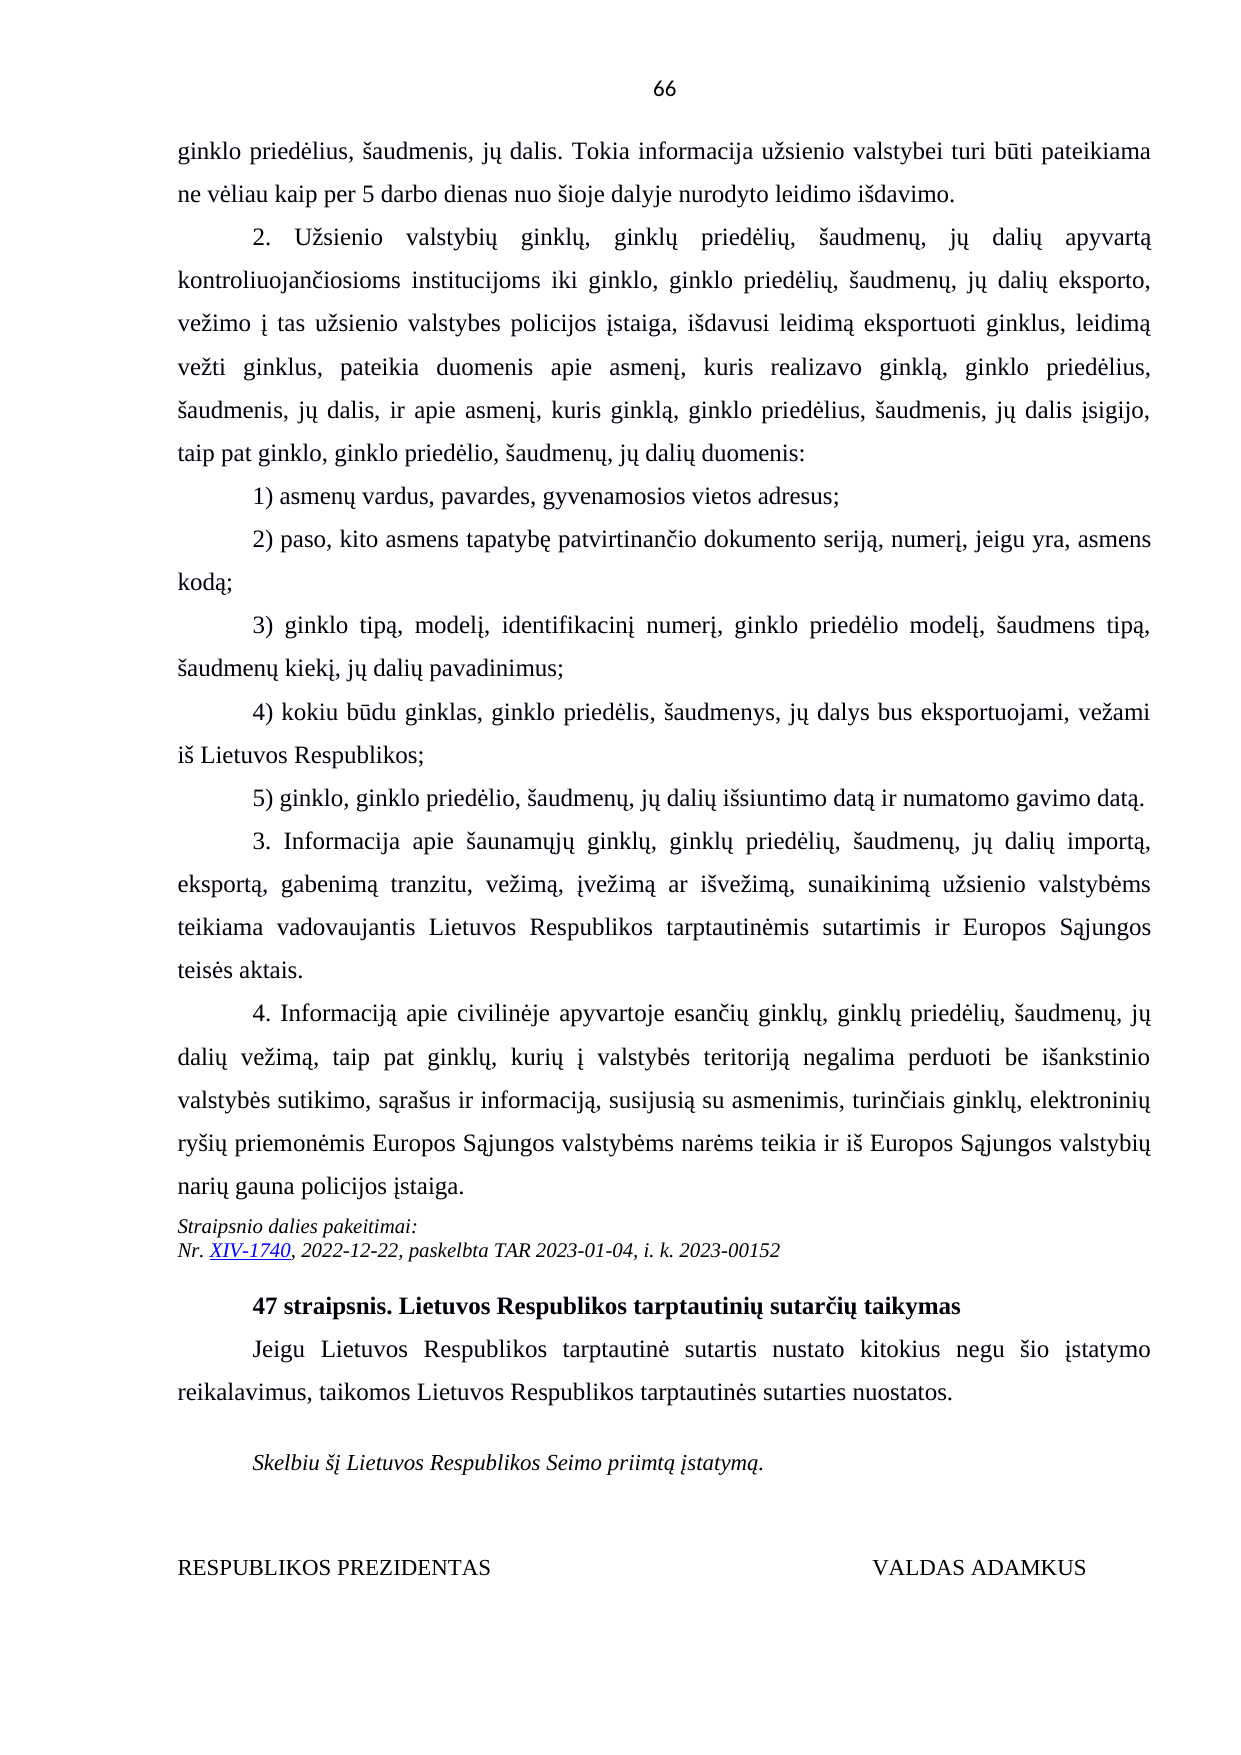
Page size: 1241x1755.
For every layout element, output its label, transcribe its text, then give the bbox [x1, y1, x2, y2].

text 5) ginklo, ginklo priedėlio, šaudmenų, jų dalių išsiuntimo datą ir numatomo gavimo datą. [177, 783, 1152, 812]
text 4) kokiu būdu ginklas, ginklo priedėlis, šaudmenys, jų dalys bus eksportuojami, vežami iš Lietuvos Respublikos; [177, 697, 1152, 768]
text Nr. XIV-1740, 2022-12-22, paskelbta TAR 2023-01-04, i. k. 2023-00152 [177, 1238, 1152, 1262]
text 3) ginklo tipą, modelį, identifikacinį numerį, ginklo priedėlio modelį, šaudmens tipą, šaudmenų kiekį, jų dalių pavadinimus; [177, 610, 1152, 682]
text 4. Informaciją apie civilinėje apyvartoje esančių ginklų, ginklų priedėlių, šaudmenų, jų dalių vežimą, taip pat ginklų, kurių į valstybės teritoriją negalima perduoti be išankstinio valstybės sutikimo, sąrašus ir informaciją, susijusią su asmenimis, turinčiais ginklų, elektroninių ryšių priemonėmis Europos Sąjungos valstybėms narėms teikia ir iš Europos Sąjungos valstybių narių gauna policijos įstaiga. [177, 998, 1152, 1200]
text Skelbiu šį Lietuvos Respublikos Seimo priimtą įstatymą. [177, 1449, 1152, 1475]
text 2) paso, kito asmens tapatybę patvirtinančio dokumento seriją, numerį, jeigu yra, asmens kodą; [177, 524, 1152, 596]
text 2. Užsienio valstybių ginklų, ginklų priedėlių, šaudmenų, jų dalių apyvartą kontroliuojančiosioms institucijoms iki ginklo, ginklo priedėlių, šaudmenų, jų dalių eksporto, vežimo į tas užsienio valstybes policijos įstaiga, išdavusi leidimą eksportuoti ginklus, leidimą vežti ginklus, pateikia duomenis apie asmenį, kuris realizavo ginklą, ginklo priedėlius, šaudmenis, jų dalis, ir apie asmenį, kuris ginklą, ginklo priedėlius, šaudmenis, jų dalis įsigijo, taip pat ginklo, ginklo priedėlio, šaudmenų, jų dalių duomenis: [177, 222, 1152, 467]
text 1) asmenų vardus, pavardes, gyvenamosios vietos adresus; [177, 481, 1152, 510]
text Straipsnio dalies pakeitimai: [177, 1214, 1152, 1238]
text 47 straipsnis. Lietuvos Respublikos tarptautinių sutarčių taikymas [177, 1291, 1152, 1320]
text 3. Informacija apie šaunamųjų ginklų, ginklų priedėlių, šaudmenų, jų dalių importą, eksportą, gabenimą tranzitu, vežimą, įvežimą ar išvežimą, sunaikinimą užsienio valstybėms teikiama vadovaujantis Lietuvos Respublikos tarptautinėmis sutartimis ir Europos Sąjungos teisės aktais. [177, 826, 1152, 984]
text ginklo priedėlius, šaudmenis, jų dalis. Tokia informacija užsienio valstybei turi būti pateikiama ne vėliau kaip per 5 darbo dienas nuo šioje dalyje nurodyto leidimo išdavimo. [177, 136, 1152, 208]
text Jeigu Lietuvos Respublikos tarptautinė sutartis nustato kitokius negu šio įstatymo reikalavimus, taikomos Lietuvos Respublikos tarptautinės sutarties nuostatos. [177, 1334, 1152, 1406]
text RESPUBLIKOS PREZIDENTAS VALDAS ADAMKUS [177, 1554, 1152, 1581]
